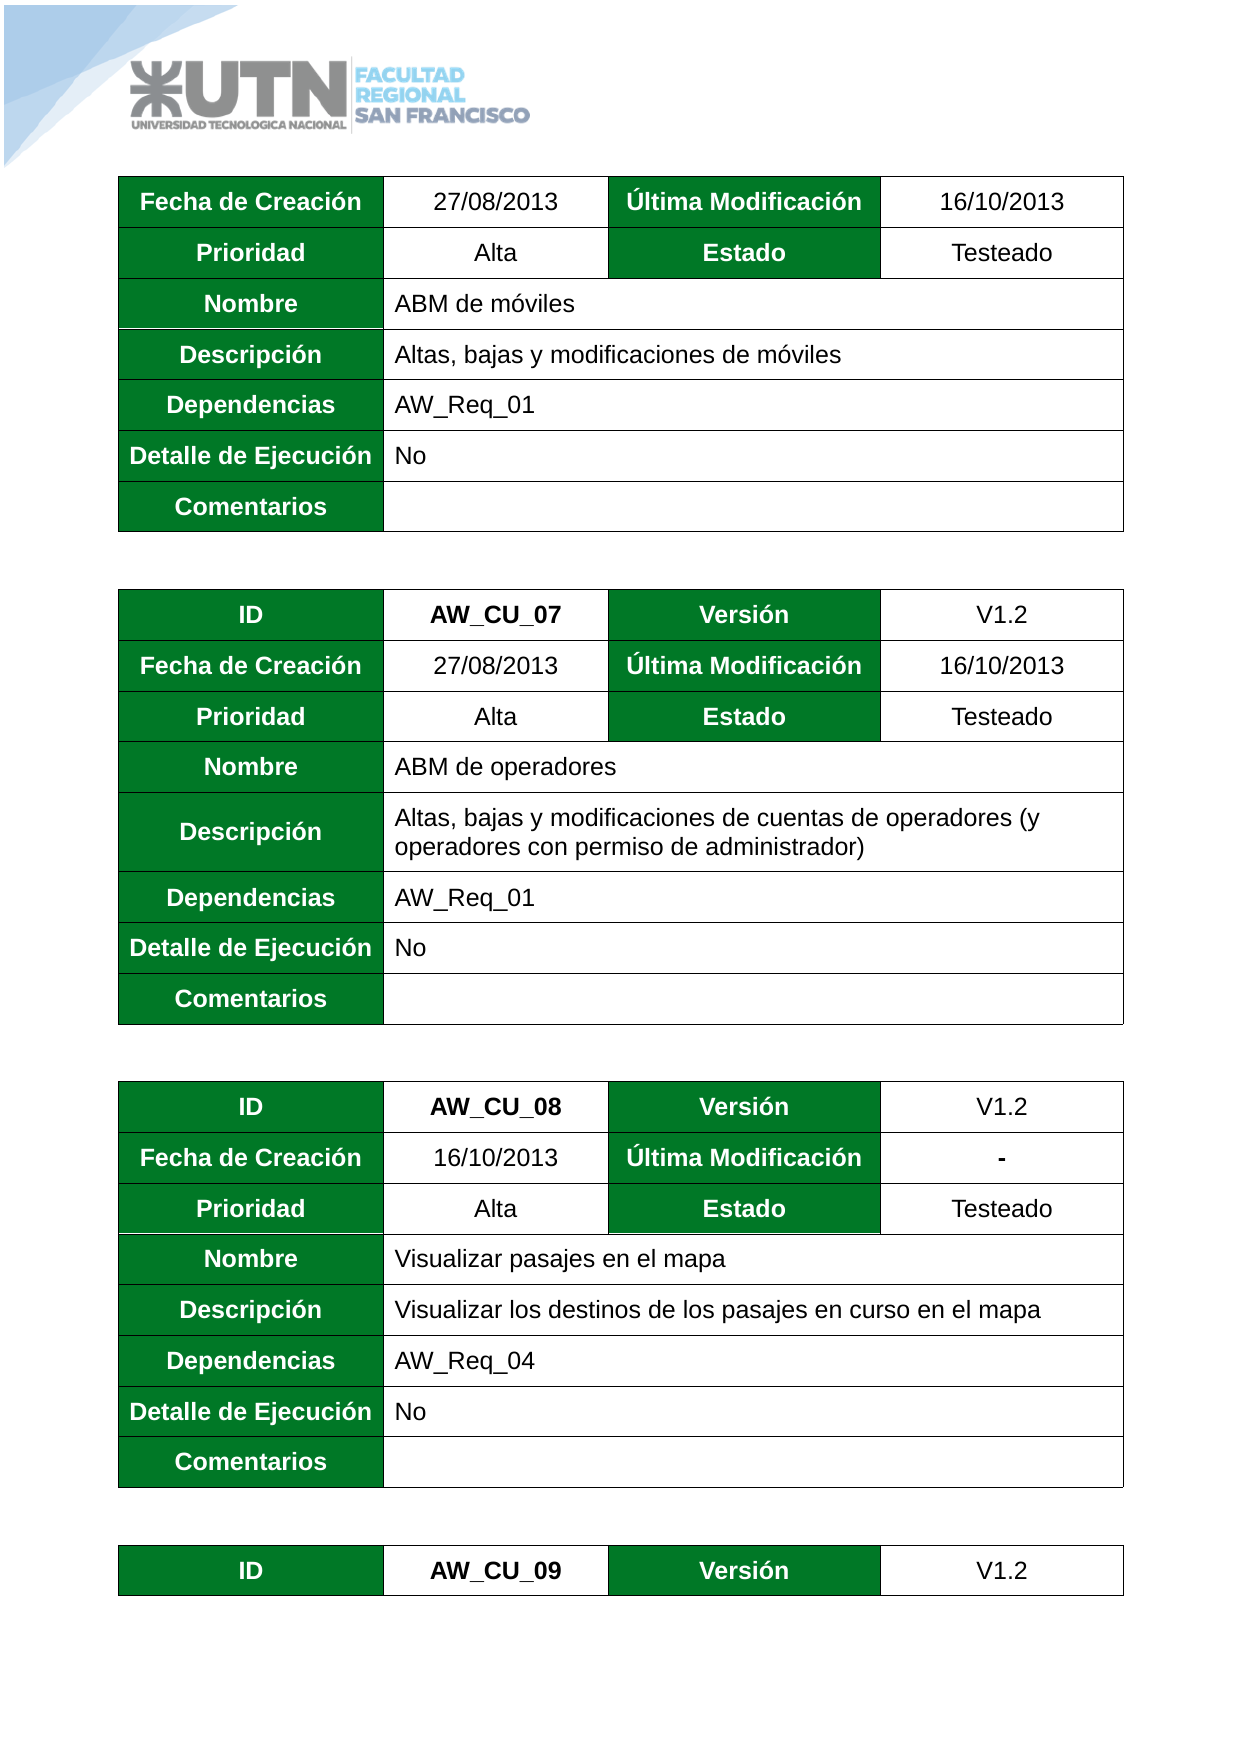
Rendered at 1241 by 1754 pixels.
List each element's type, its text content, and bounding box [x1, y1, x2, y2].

table_cell 27/08/2013 [384, 177, 608, 227]
table_cell AW_Req_01 [384, 380, 1123, 430]
table_cell Testeado [881, 1184, 1123, 1233]
table_cell Prioridad [119, 1184, 383, 1233]
table_cell Testeado [881, 692, 1123, 741]
table_cell 16/10/2013 [881, 177, 1123, 227]
table_cell No [384, 923, 1123, 973]
table_cell Descripción [119, 1285, 383, 1335]
table_cell Fecha de Creación [119, 177, 383, 227]
table_cell Alta [384, 692, 608, 741]
table_cell Visualizar los destinos de los pasajes en curso en el mapa [384, 1285, 1123, 1335]
table_cell Comentarios [119, 1437, 383, 1487]
table_cell AW_Req_01 [384, 872, 1123, 922]
table_cell Descripción [119, 330, 383, 379]
table_cell No [384, 431, 1123, 481]
table_cell Testeado [881, 228, 1123, 278]
table_cell ABM de móviles [384, 279, 1123, 328]
table_cell ABM de operadores [384, 742, 1123, 792]
table_cell [384, 1437, 1123, 1487]
table_cell Altas, bajas y modificaciones de cuentas de operadores (y operadores con permiso de administrador) [384, 793, 1123, 871]
table_cell AW_Req_04 [384, 1336, 1123, 1386]
table_cell Prioridad [119, 692, 383, 741]
table_header V1.2 [881, 1546, 1123, 1595]
table_header V1.2 [881, 1082, 1123, 1132]
table_cell Alta [384, 228, 608, 278]
table_cell Última Modificación [609, 641, 880, 691]
table_cell - [881, 1133, 1123, 1183]
table_cell 16/10/2013 [881, 641, 1123, 691]
table_cell Visualizar pasajes en el mapa [384, 1235, 1123, 1284]
table_cell Estado [609, 1184, 880, 1233]
table_cell 16/10/2013 [384, 1133, 608, 1183]
table_cell Nombre [119, 1235, 383, 1284]
table_cell Dependencias [119, 1336, 383, 1386]
table_header AW_CU_07 [384, 590, 608, 640]
table_cell Detalle de Ejecución [119, 431, 383, 481]
table_header V1.2 [881, 590, 1123, 640]
table_cell Alta [384, 1184, 608, 1233]
table_cell Nombre [119, 279, 383, 328]
table_cell Dependencias [119, 872, 383, 922]
table_cell Estado [609, 228, 880, 278]
table_header ID [119, 1082, 383, 1132]
table_cell 27/08/2013 [384, 641, 608, 691]
table_cell Comentarios [119, 974, 383, 1024]
table_cell Última Modificación [609, 177, 880, 227]
table_cell Nombre [119, 742, 383, 792]
table_cell Prioridad [119, 228, 383, 278]
table_cell Detalle de Ejecución [119, 1387, 383, 1436]
table_cell Detalle de Ejecución [119, 923, 383, 973]
table_cell [384, 482, 1123, 531]
table_cell Dependencias [119, 380, 383, 430]
table_header ID [119, 1546, 383, 1595]
table_header Versión [609, 1546, 880, 1595]
table_header ID [119, 590, 383, 640]
picture [3, 5, 532, 169]
table_cell Altas, bajas y modificaciones de móviles [384, 330, 1123, 379]
table_cell Fecha de Creación [119, 641, 383, 691]
table_cell Última Modificación [609, 1133, 880, 1183]
table_cell No [384, 1387, 1123, 1436]
table_cell Estado [609, 692, 880, 741]
table_header AW_CU_08 [384, 1082, 608, 1132]
table_header Versión [609, 1082, 880, 1132]
table_cell Fecha de Creación [119, 1133, 383, 1183]
table_header AW_CU_09 [384, 1546, 608, 1595]
table_cell Descripción [119, 793, 383, 871]
table_cell [384, 974, 1123, 1024]
table_cell Comentarios [119, 482, 383, 531]
table_header Versión [609, 590, 880, 640]
